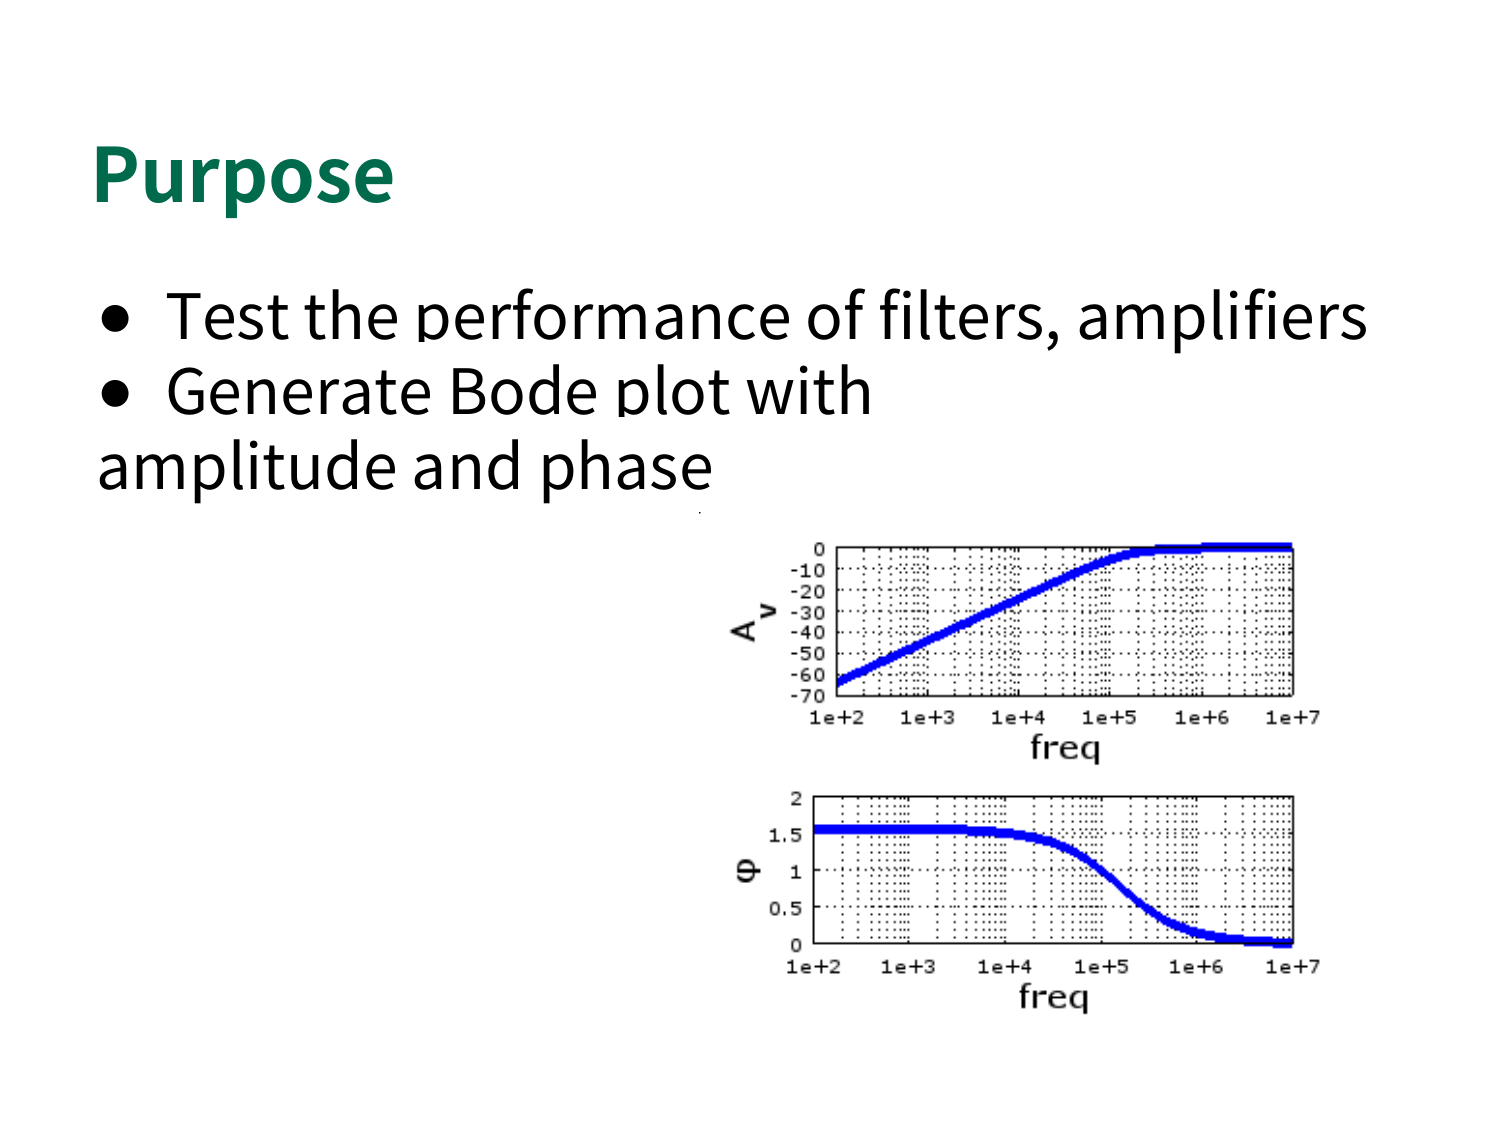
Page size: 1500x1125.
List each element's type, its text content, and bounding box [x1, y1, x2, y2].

list Test the performance of filters, amplifiers Generate Bode plot with amplitude and phase [75, 262, 1426, 1078]
picture [699, 512, 1339, 1024]
title Purpose [75, 45, 1426, 233]
